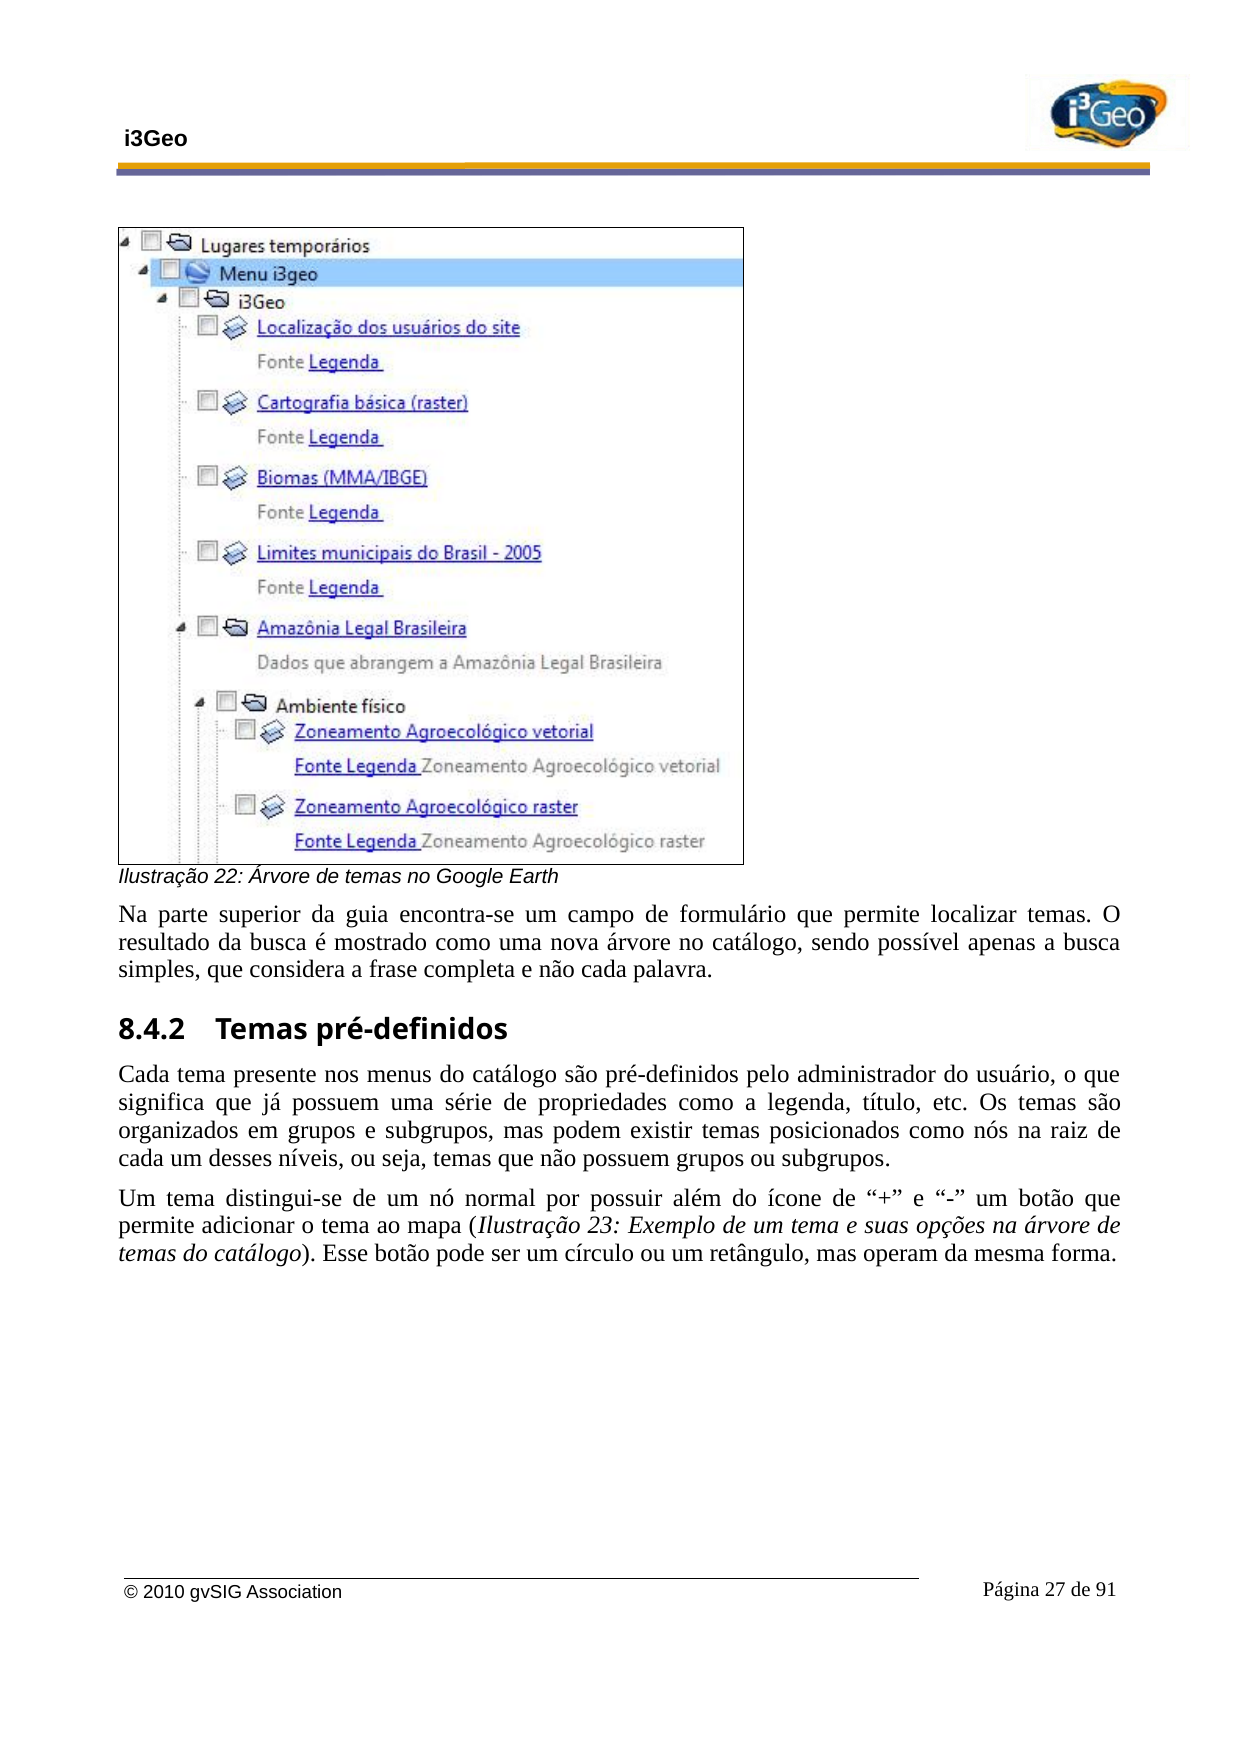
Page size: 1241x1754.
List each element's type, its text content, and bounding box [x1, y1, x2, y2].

picture [1025, 74, 1191, 151]
text Um tema distingui-se de um nó normal por possuir além do ícone de “+” e “-” um botão que permite adicionar o tema ao mapa (Ilustração 23: Exemplo de um tema e suas opções na árvore de temas do catálogo). Esse botão pode ser um círculo ou um retângulo, mas operam da mesma forma. [118, 1184, 1122, 1267]
text Cada tema presente nos menus do catálogo são pré-definidos pelo administrador do usuário, o que significa que já possuem uma série de propriedades como a legenda, título, etc. Os temas são organizados em grupos e subgrupos, mas podem existir temas posicionados como nós na raiz de cada um desses níveis, ou seja, temas que não possuem grupos ou subgrupos. [118, 1061, 1122, 1171]
text Ilustração 22: Árvore de temas no Google Earth [118, 865, 743, 888]
text Na parte superior da guia encontra-se um campo de formulário que permite localizar temas. O resultado da busca é mostrado como uma nova árvore no catálogo, sendo possível apenas a busca simples, que considera a frase completa e não cada palavra. [118, 900, 1122, 983]
picture [119, 228, 743, 864]
subtitle Temas pré-definidos [118, 1008, 1122, 1048]
